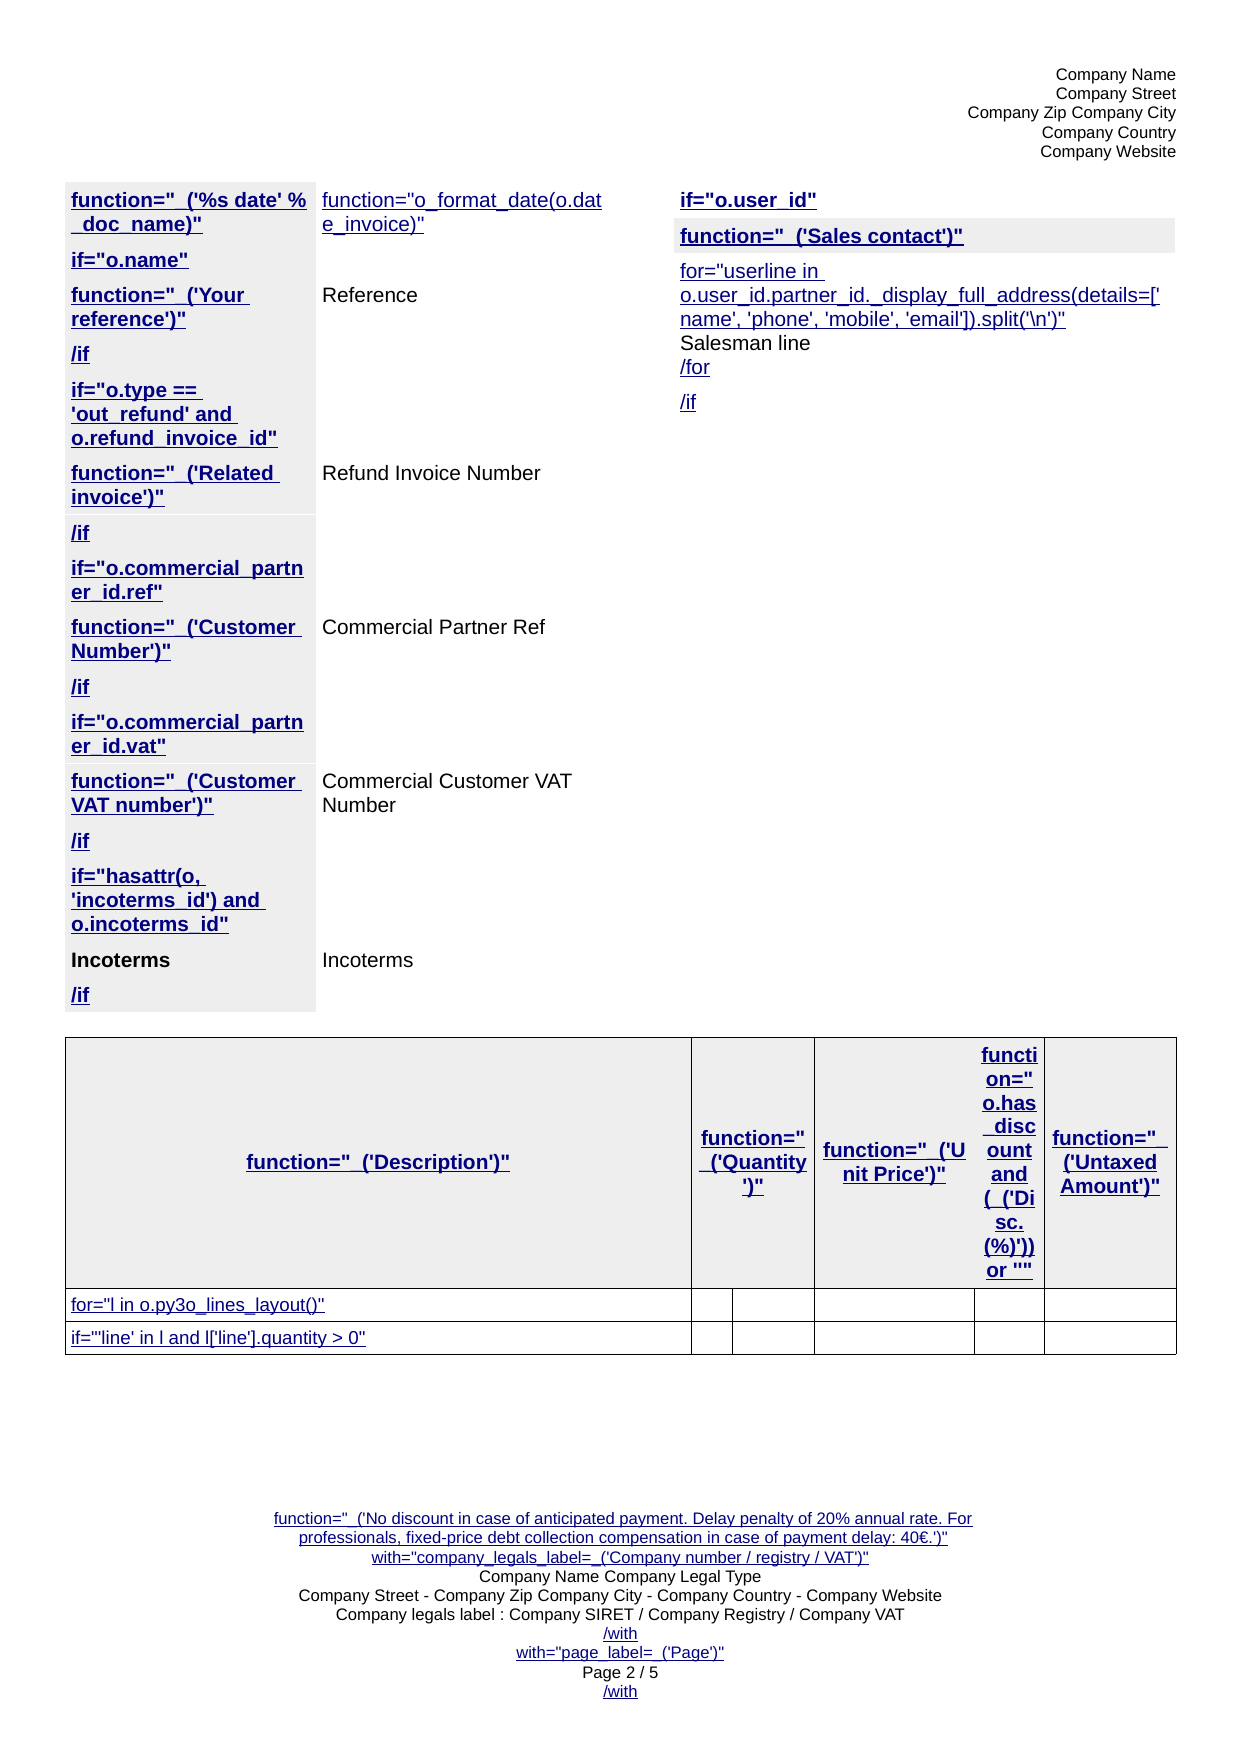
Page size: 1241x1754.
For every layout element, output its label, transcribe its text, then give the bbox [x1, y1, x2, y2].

table_header [608, 182, 674, 1013]
table_cell Incoterms [65, 942, 316, 977]
table_cell [815, 1289, 974, 1321]
table_cell Commercial Partner Ref [316, 609, 608, 669]
table_cell [316, 515, 608, 550]
table_cell if="o.name" [65, 242, 316, 277]
table_cell if="'line' in l and l['line'].quantity > 0" [66, 1322, 691, 1354]
table_cell for="userline in o.user_id.partner_id._display_full_address(details=['name', 'phone', 'mobile', 'email']).split('\n')" Salesman line /for [674, 253, 1175, 384]
table_cell [316, 550, 608, 609]
table_cell /if [65, 977, 316, 1012]
table_cell for="l in o.py3o_lines_layout()" [66, 1289, 691, 1321]
table_cell [975, 1322, 1044, 1354]
table_header [674, 420, 1175, 1013]
table_cell function="_('Your reference')" [65, 277, 316, 336]
table_cell [692, 1322, 732, 1354]
table_cell [316, 336, 608, 372]
table_header if="o.user_id" [674, 182, 1175, 218]
table_cell if="o.commercial_partner_id.ref" [65, 550, 316, 609]
table_cell [316, 823, 608, 858]
table_cell Incoterms [316, 942, 608, 977]
table_cell [975, 1289, 1044, 1321]
table_cell if="hasattr(o, 'incoterms_id') and o.incoterms_id" [65, 858, 316, 942]
table_cell [1045, 1322, 1176, 1354]
table_header function="_('Quantity')" [692, 1038, 814, 1288]
table_cell [1045, 1289, 1176, 1321]
table_cell [316, 242, 608, 277]
table_cell [733, 1289, 814, 1321]
table_cell [815, 1322, 974, 1354]
table_cell function="_('Sales contact')" [674, 218, 1175, 253]
table_cell [316, 977, 608, 1012]
table_cell Refund Invoice Number [316, 455, 608, 514]
table_cell [692, 1289, 732, 1321]
table_cell /if [65, 669, 316, 704]
table_cell /if [65, 823, 316, 858]
table_cell if="o.type == 'out_refund' and o.refund_invoice_id" [65, 372, 316, 455]
table_header function="_('Description')" [66, 1038, 691, 1288]
table_cell function="_('Related invoice')" [65, 455, 316, 514]
table_cell function="_('Customer Number')" [65, 609, 316, 669]
table_cell if="o.commercial_partner_id.vat" [65, 704, 316, 763]
table_cell [316, 858, 608, 942]
table_header function="o.has_discount and (_('Disc.(%)')) or ''" [974, 1038, 1044, 1288]
table_cell function="_('Customer VAT number')" [65, 764, 316, 823]
table_cell [733, 1322, 814, 1354]
table_cell [316, 372, 608, 455]
table_cell /if [65, 515, 316, 550]
table_header function="_('%s date' % _doc_name)" [65, 182, 316, 242]
table_header function="_('Untaxed Amount')" [1045, 1038, 1176, 1288]
table_cell Commercial Customer VAT Number [316, 764, 608, 823]
table_cell [316, 704, 608, 763]
table_cell /if [674, 384, 1175, 420]
table_cell /if [65, 336, 316, 372]
table_cell [316, 669, 608, 704]
table_header function="o_format_date(o.date_invoice)" [316, 182, 608, 242]
table_header function="_('Unit Price')" [815, 1038, 974, 1288]
table_cell Reference [316, 277, 608, 336]
